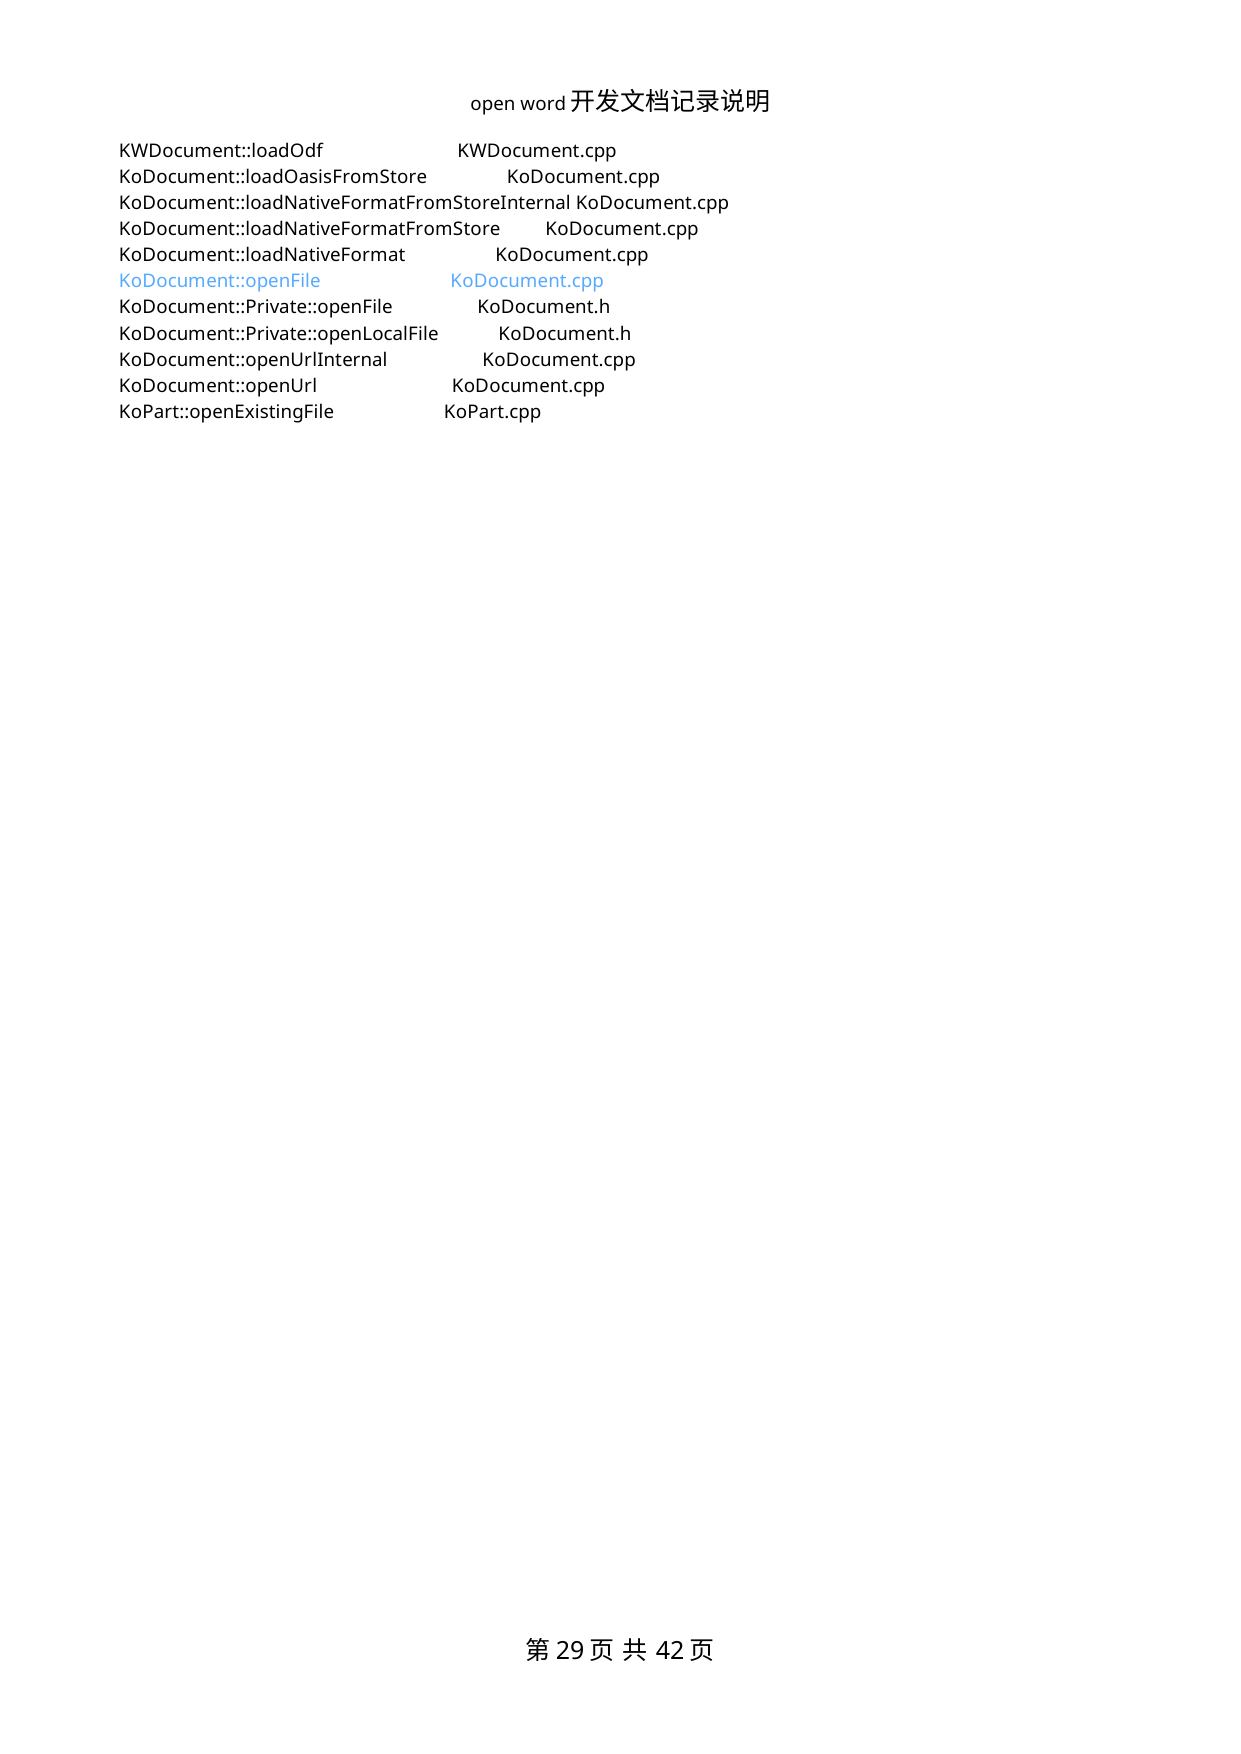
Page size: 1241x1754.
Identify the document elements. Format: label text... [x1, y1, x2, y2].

text KoDocument::loadNativeFormatFromStore KoDocument.cpp [119, 215, 1121, 241]
text KoDocument::Private::openLocalFile KoDocument.h [119, 319, 1121, 346]
text KoDocument::Private::openFile KoDocument.h [119, 293, 1121, 319]
text KoPart::openExistingFile KoPart.cpp [119, 398, 1121, 424]
text KoDocument::openUrlInternal KoDocument.cpp [119, 346, 1121, 372]
text KoDocument::openUrl KoDocument.cpp [119, 372, 1121, 398]
text KoDocument::loadOasisFromStore KoDocument.cpp [119, 163, 1121, 189]
text KoDocument::loadNativeFormatFromStoreInternal KoDocument.cpp [119, 189, 1121, 215]
text KoDocument::loadNativeFormat KoDocument.cpp [119, 241, 1121, 267]
text KoDocument::openFile KoDocument.cpp [119, 267, 1121, 293]
text KWDocument::loadOdf KWDocument.cpp [119, 137, 1121, 163]
